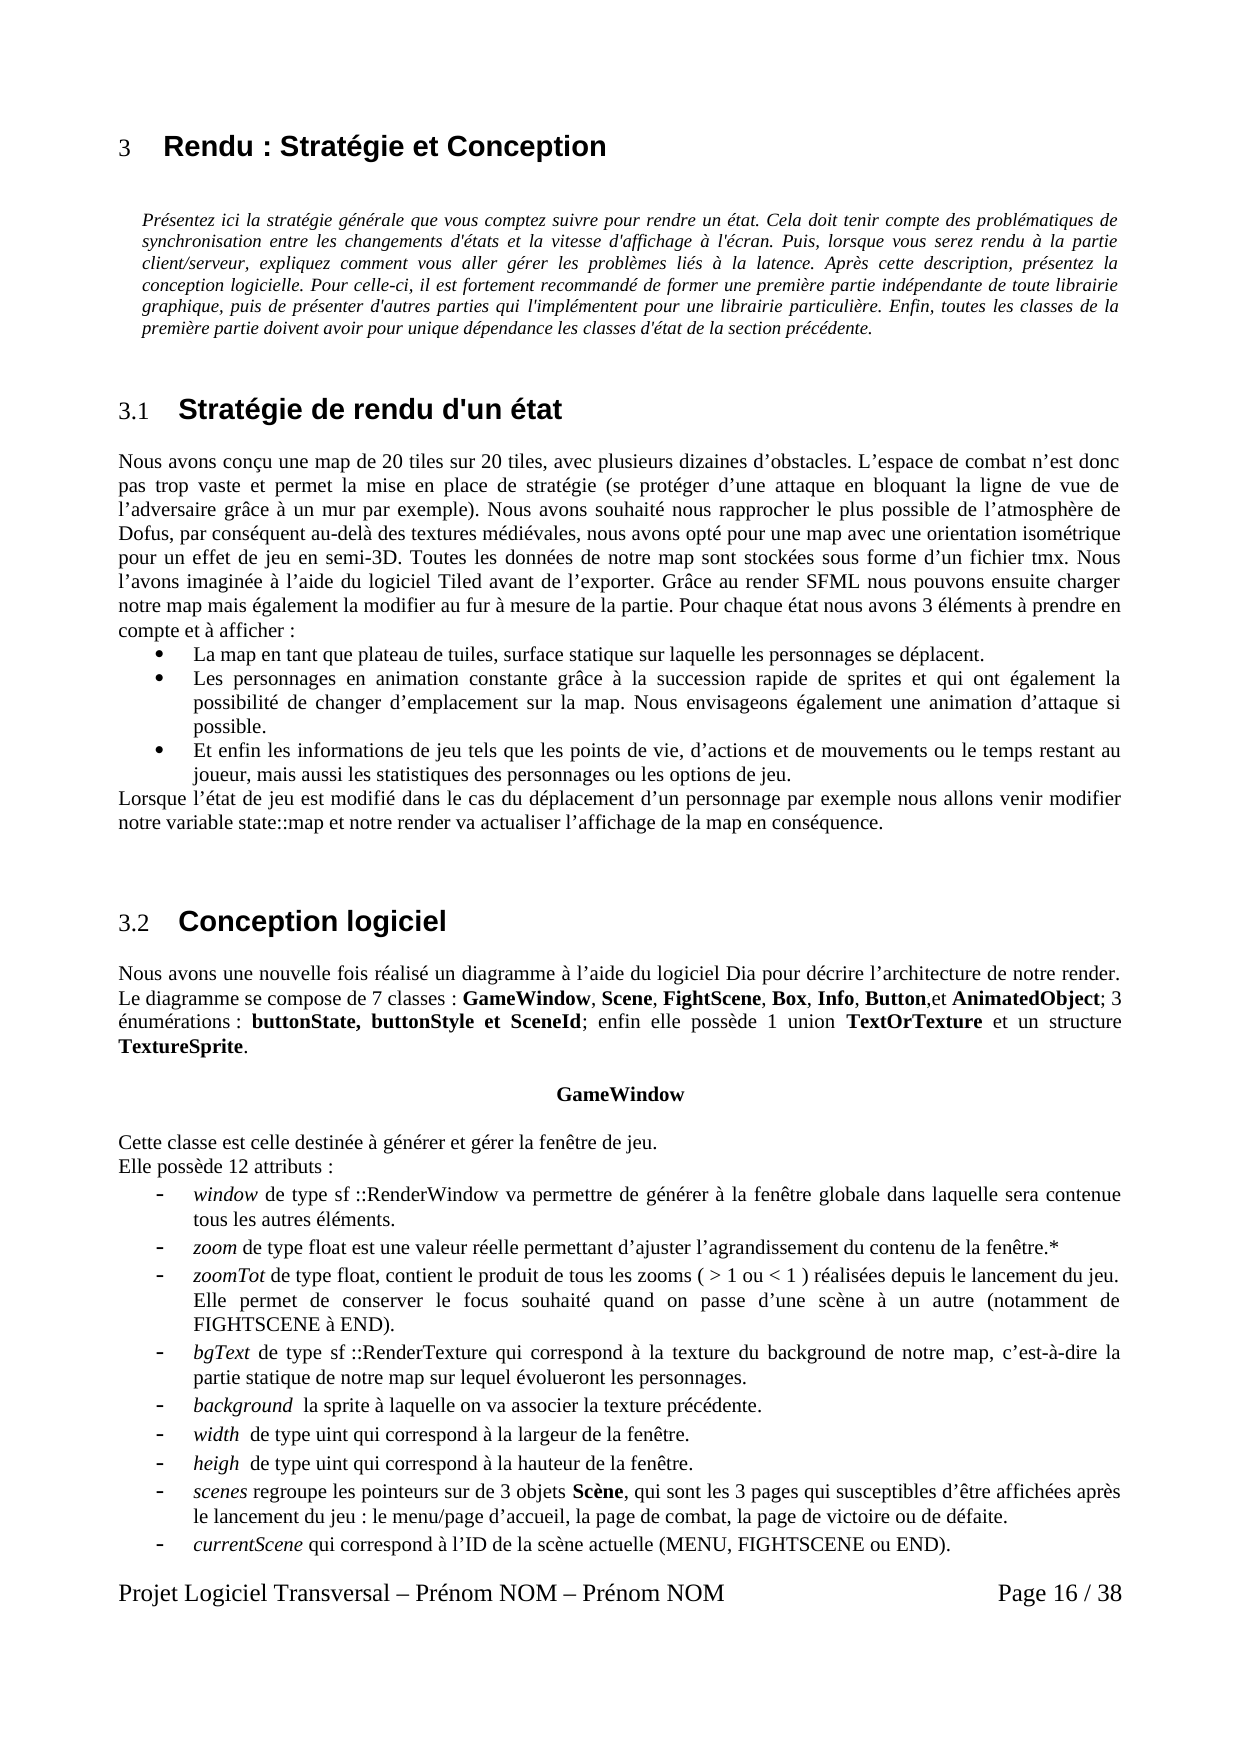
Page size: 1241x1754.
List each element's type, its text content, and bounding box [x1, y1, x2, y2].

list background la sprite à laquelle on va associer la texture précédente. [156, 1389, 1122, 1418]
list Stratégie de rendu d'un état [118, 392, 1122, 425]
text Nous avons une nouvelle fois réalisé un diagramme à l’aide du logiciel Dia pour décrire l’architecture de notre render. Le diagramme se compose de 7 classes : GameWindow, Scene, FightScene, Box, Info, Button,et AnimatedObject; 3 énumérations : buttonState, buttonStyle et SceneId; enfin elle possède 1 union TextOrTexture et un structure TextureSprite. [118, 961, 1122, 1058]
text Présentez ici la stratégie générale que vous comptez suivre pour rendre un état. Cela doit tenir compte des problématiques de synchronisation entre les changements d'états et la vitesse d'affichage à l'écran. Puis, lorsque vous serez rendu à la partie client/serveur, expliquez comment vous aller gérer les problèmes liés à la latence. Après cette description, présentez la conception logicielle. Pour celle-ci, il est fortement recommandé de former une première partie indépendante de toute librairie graphique, puis de présenter d'autres parties qui l'implémentent pour une librairie particulière. Enfin, toutes les classes de la première partie doivent avoir pour unique dépendance les classes d'état de la section précédente. [142, 209, 1122, 338]
list currentScene qui correspond à l’ID de la scène actuelle (MENU, FIGHTSCENE ou END). [156, 1528, 1122, 1557]
text Nous avons conçu une map de 20 tiles sur 20 tiles, avec plusieurs dizaines d’obstacles. L’espace de combat n’est donc pas trop vaste et permet la mise en place de stratégie (se protéger d’une attaque en bloquant la ligne de vue de l’adversaire grâce à un mur par exemple). Nous avons souhaité nous rapprocher le plus possible de l’atmosphère de Dofus, par conséquent au-delà des textures médiévales, nous avons opté pour une map avec une orientation isométrique pour un effet de jeu en semi-3D. Toutes les données de notre map sont stockées sous forme d’un fichier tmx. Nous l’avons imaginée à l’aide du logiciel Tiled avant de l’exporter. Grâce au render SFML nous pouvons ensuite charger notre map mais également la modifier au fur à mesure de la partie. Pour chaque état nous avons 3 éléments à prendre en compte et à afficher : [118, 449, 1122, 642]
list window de type sf ::RenderWindow va permettre de générer à la fenêtre globale dans laquelle sera contenue tous les autres éléments. [156, 1178, 1122, 1231]
list Les personnages en animation constante grâce à la succession rapide de sprites et qui ont également la possibilité de changer d’emplacement sur la map. Nous envisageons également une animation d’attaque si possible. [156, 666, 1122, 738]
list zoomTot de type float, contient le produit de tous les zooms ( > 1 ou < 1 ) réalisées depuis le lancement du jeu. Elle permet de conserver le focus souhaité quand on passe d’une scène à un autre (notamment de FIGHTSCENE à END). [156, 1259, 1122, 1336]
list scenes regroupe les pointeurs sur de 3 objets Scène, qui sont les 3 pages qui susceptibles d’être affichées après le lancement du jeu : le menu/page d’accueil, la page de combat, la page de victoire ou de défaite. [156, 1475, 1122, 1528]
text Cette classe est celle destinée à générer et gérer la fenêtre de jeu. [118, 1130, 1122, 1154]
list La map en tant que plateau de tuiles, surface statique sur laquelle les personnages se déplacent. [156, 642, 1122, 666]
text Lorsque l’état de jeu est modifié dans le cas du déplacement d’un personnage par exemple nous allons venir modifier notre variable state::map et notre render va actualiser l’affichage de la map en conséquence. [118, 786, 1122, 834]
list width de type uint qui correspond à la largeur de la fenêtre. [156, 1418, 1122, 1447]
list bgText de type sf ::RenderTexture qui correspond à la texture du background de notre map, c’est-à-dire la partie statique de notre map sur lequel évolueront les personnages. [156, 1336, 1122, 1389]
text Elle possède 12 attributs : [118, 1154, 1122, 1178]
list heigh de type uint qui correspond à la hauteur de la fenêtre. [156, 1447, 1122, 1475]
list Conception logiciel [118, 904, 1122, 938]
list Et enfin les informations de jeu tels que les points de vie, d’actions et de mouvements ou le temps restant au joueur, mais aussi les statistiques des personnages ou les options de jeu. [156, 738, 1122, 786]
list Rendu : Stratégie et Conception [118, 129, 1122, 162]
text GameWindow [118, 1082, 1122, 1106]
list zoom de type float est une valeur réelle permettant d’ajuster l’agrandissement du contenu de la fenêtre.* [156, 1231, 1122, 1259]
